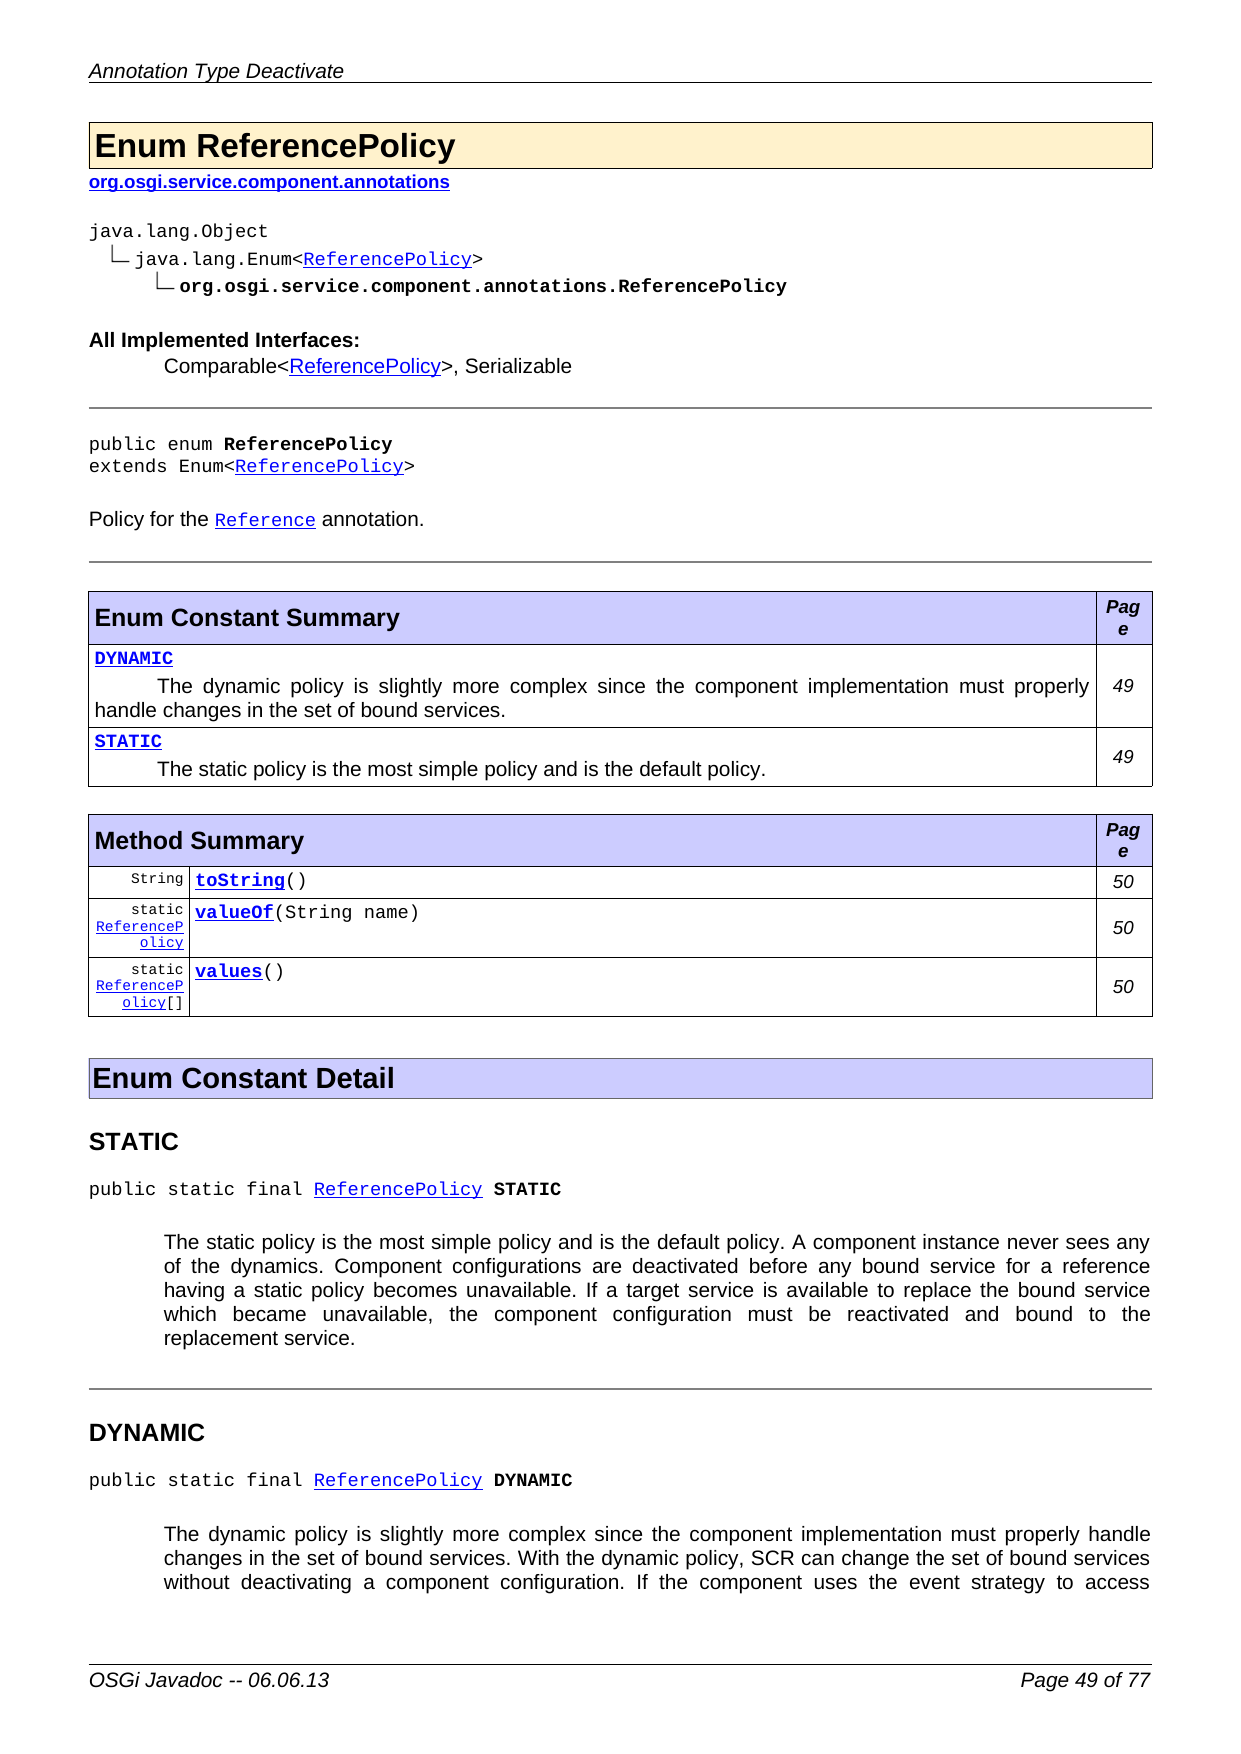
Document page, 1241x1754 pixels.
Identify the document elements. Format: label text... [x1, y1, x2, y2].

text org.osgi.service.component.annotations.ReferencePolicy [88, 271, 1152, 298]
table_cell static ReferencePolicy [89, 899, 189, 957]
picture [156, 270, 180, 293]
table_cell toString() [190, 867, 1096, 898]
table_cell static ReferencePolicy[] [89, 958, 189, 1016]
subtitle Enum ReferencePolicy [90, 123, 1152, 168]
table_header Page [1097, 815, 1152, 866]
text extends Enum<ReferencePolicy> [88, 456, 1152, 478]
table_header Method Summary [89, 815, 1096, 866]
table_cell [1097, 899, 1152, 957]
picture [111, 243, 135, 266]
text public enum ReferencePolicy [88, 435, 1152, 456]
text java.lang.Enum<ReferencePolicy> [88, 243, 1152, 271]
table_cell STATIC The static policy is the most simple policy and is the default policy. [89, 728, 1096, 786]
table_header Page [1097, 592, 1152, 644]
text org.osgi.service.component.annotations [88, 171, 1152, 193]
table_cell [1097, 645, 1152, 727]
subtitle Enum Constant Detail [90, 1059, 1152, 1098]
text public static final ReferencePolicy DYNAMIC [88, 1471, 1152, 1492]
subtitle STATIC [88, 1127, 1152, 1156]
text java.lang.Object [88, 222, 1152, 243]
text Policy for the Reference annotation. [88, 507, 1152, 532]
table_cell values() [190, 958, 1096, 1016]
table_cell valueOf(String name) [190, 899, 1096, 957]
table_cell [1097, 958, 1152, 1016]
table_cell String [89, 867, 189, 898]
table_cell [1097, 728, 1152, 786]
text The dynamic policy is slightly more complex since the component implementation must properly handle changes in the set of bound services. With the dynamic policy, SCR can change the set of bound services without deactivating a component configuration. If the component uses the event strategy to access [163, 1522, 1152, 1593]
table_cell DYNAMIC The dynamic policy is slightly more complex since the component implementation must properly handle changes in the set of bound services. [89, 645, 1096, 727]
subtitle All Implemented Interfaces: [88, 327, 1152, 351]
table_cell [1097, 867, 1152, 898]
table_header Enum Constant Summary [89, 592, 1096, 644]
subtitle DYNAMIC [88, 1418, 1152, 1447]
text Comparable<ReferencePolicy>, Serializable [163, 354, 1152, 378]
text The static policy is the most simple policy and is the default policy. A component instance never sees any of the dynamics. Component configurations are deactivated before any bound service for a reference having a static policy becomes unavailable. If a target service is available to replace the bound service which became unavailable, the component configuration must be reactivated and bound to the replacement service. [163, 1230, 1152, 1350]
text public static final ReferencePolicy STATIC [88, 1180, 1152, 1201]
